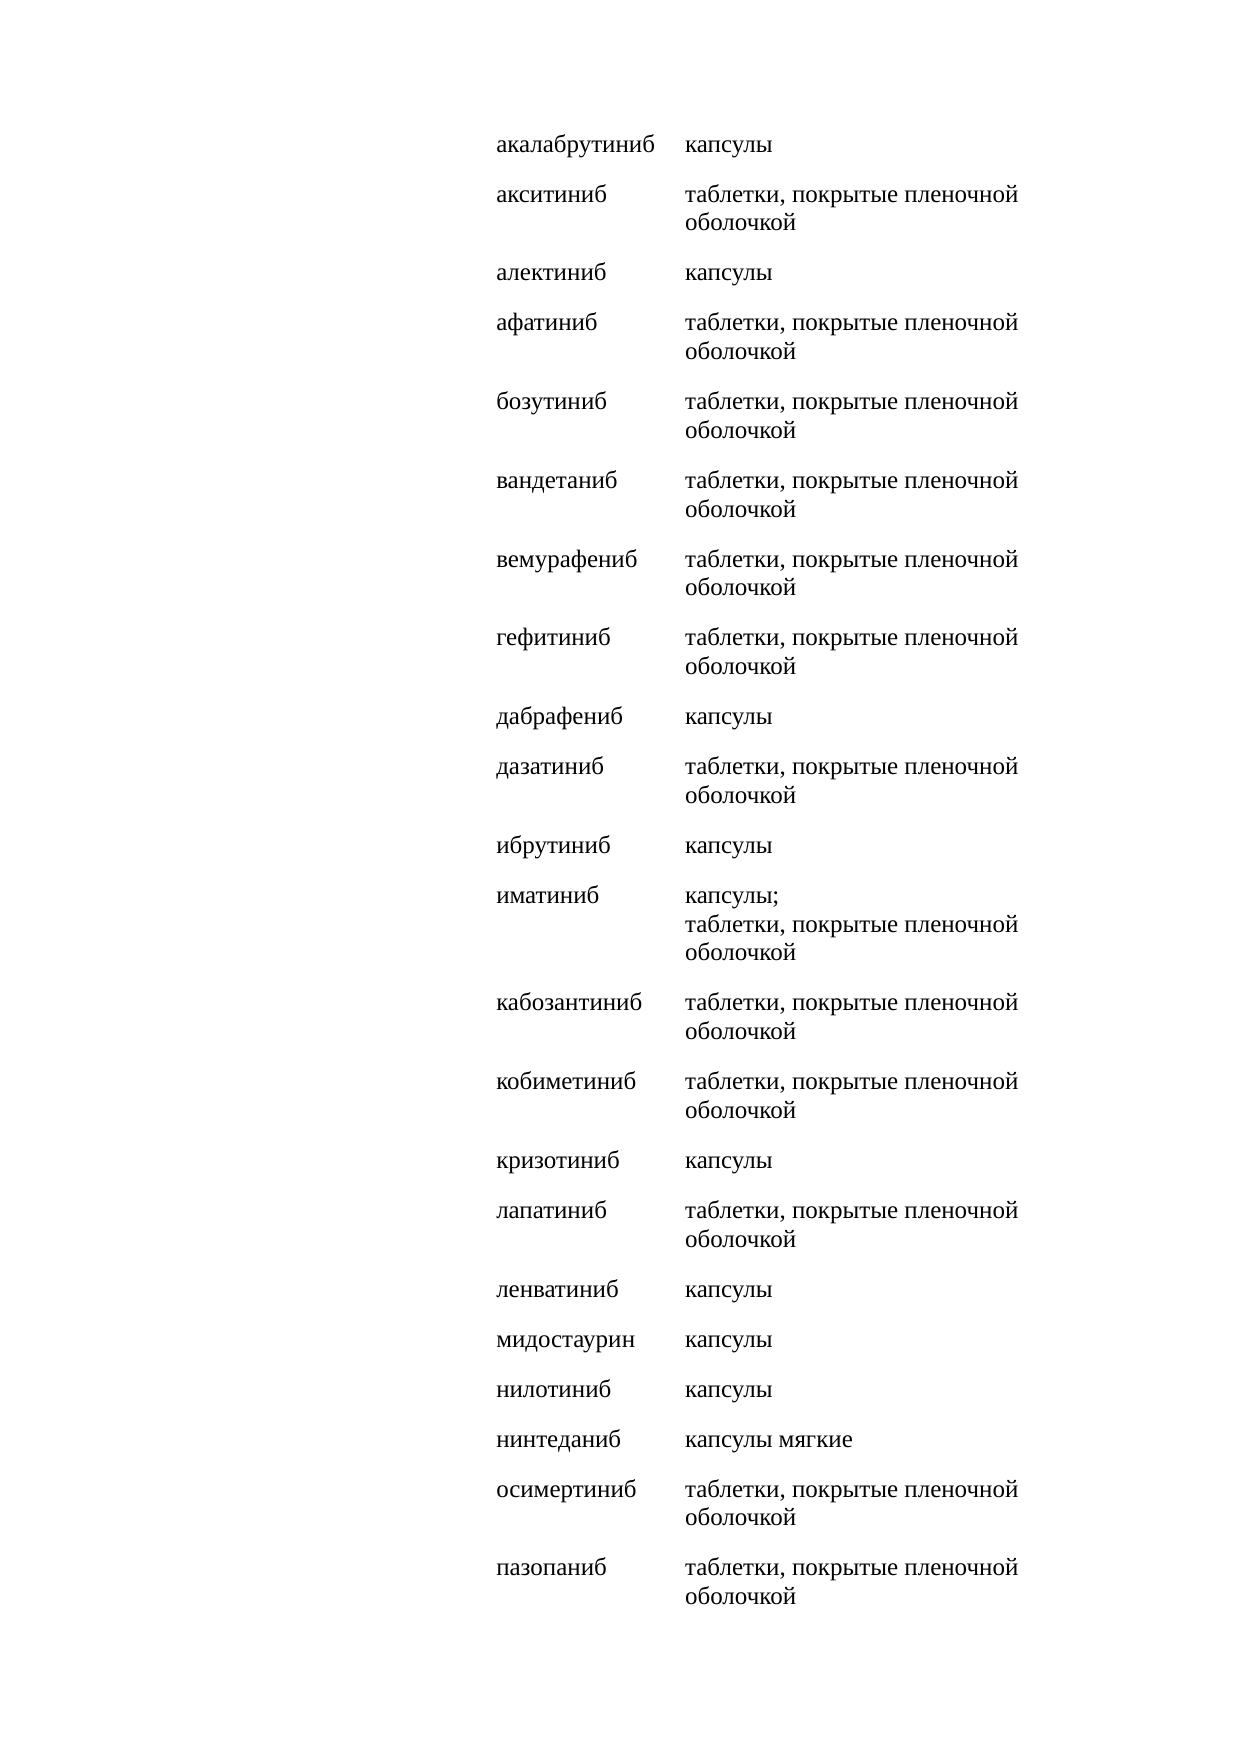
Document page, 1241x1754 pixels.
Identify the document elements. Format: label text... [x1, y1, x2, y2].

table_cell [218, 1413, 489, 1463]
table_cell вандетаниб [490, 454, 678, 533]
table_cell таблетки, покрытые пленочной оболочкой [679, 1542, 1056, 1621]
table_cell капсулы [679, 1363, 1056, 1413]
table_cell нилотиниб [490, 1363, 678, 1413]
table_cell [218, 1263, 489, 1313]
table_cell [218, 376, 489, 454]
table_cell таблетки, покрытые пленочной оболочкой [679, 533, 1056, 612]
table_cell [218, 869, 489, 977]
table_cell кризотиниб [490, 1134, 678, 1184]
table_cell [112, 612, 218, 691]
table_cell [112, 454, 218, 533]
table_cell афатиниб [490, 297, 678, 376]
table_cell капсулы [679, 1263, 1056, 1313]
table_cell [218, 168, 489, 247]
table_cell [112, 977, 218, 1056]
table_cell [218, 247, 489, 297]
table_cell бозутиниб [490, 376, 678, 454]
table_cell [218, 533, 489, 612]
table_cell таблетки, покрытые пленочной оболочкой [679, 977, 1056, 1056]
table_cell [112, 1463, 218, 1542]
table_cell [112, 297, 218, 376]
table_cell [112, 1134, 218, 1184]
table_cell [218, 1313, 489, 1363]
table_cell акалабрутиниб [490, 118, 678, 168]
table_cell пазопаниб [490, 1542, 678, 1621]
table_cell вемурафениб [490, 533, 678, 612]
table_cell [112, 118, 218, 168]
table_cell [218, 741, 489, 819]
table_cell нинтеданиб [490, 1413, 678, 1463]
table_cell [218, 297, 489, 376]
table_cell [112, 1184, 218, 1263]
table_cell таблетки, покрытые пленочной оболочкой [679, 1184, 1056, 1263]
table_cell лапатиниб [490, 1184, 678, 1263]
table_cell капсулы [679, 1134, 1056, 1184]
table_cell дазатиниб [490, 741, 678, 819]
table_cell [112, 1413, 218, 1463]
table_cell акситиниб [490, 168, 678, 247]
table_cell [218, 1134, 489, 1184]
table_cell [218, 977, 489, 1056]
table_cell [218, 819, 489, 869]
table_cell [218, 1184, 489, 1263]
table_cell капсулы [679, 819, 1056, 869]
table_cell [218, 1463, 489, 1542]
table_cell [112, 1056, 218, 1134]
table_cell [112, 533, 218, 612]
table_cell [218, 118, 489, 168]
table_cell [112, 1263, 218, 1313]
table_cell [218, 1363, 489, 1413]
table_cell [112, 1363, 218, 1413]
table_cell иматиниб [490, 869, 678, 977]
table_cell [112, 741, 218, 819]
table_cell [112, 168, 218, 247]
table_cell кобиметиниб [490, 1056, 678, 1134]
table_cell таблетки, покрытые пленочной оболочкой [679, 1463, 1056, 1542]
table_cell таблетки, покрытые пленочной оболочкой [679, 612, 1056, 691]
table_cell капсулы [679, 1313, 1056, 1363]
table_cell таблетки, покрытые пленочной оболочкой [679, 741, 1056, 819]
table_cell [218, 1056, 489, 1134]
table_cell [218, 454, 489, 533]
table_cell капсулы мягкие [679, 1413, 1056, 1463]
table_cell [112, 819, 218, 869]
table_cell [218, 612, 489, 691]
table_cell таблетки, покрытые пленочной оболочкой [679, 297, 1056, 376]
table_cell алектиниб [490, 247, 678, 297]
table_cell таблетки, покрытые пленочной оболочкой [679, 168, 1056, 247]
table_cell кабозантиниб [490, 977, 678, 1056]
table_cell дабрафениб [490, 691, 678, 741]
table_cell [218, 691, 489, 741]
table_cell капсулы [679, 691, 1056, 741]
table_cell таблетки, покрытые пленочной оболочкой [679, 454, 1056, 533]
table_cell мидостаурин [490, 1313, 678, 1363]
table_cell капсулы [679, 247, 1056, 297]
table_cell [112, 247, 218, 297]
table_cell [218, 1542, 489, 1621]
table_cell ибрутиниб [490, 819, 678, 869]
table_cell [112, 376, 218, 454]
table_cell капсулы [679, 118, 1056, 168]
table_cell [112, 1542, 218, 1621]
table_cell [112, 691, 218, 741]
table_cell осимертиниб [490, 1463, 678, 1542]
table_cell гефитиниб [490, 612, 678, 691]
table_cell таблетки, покрытые пленочной оболочкой [679, 1056, 1056, 1134]
table_cell [112, 1313, 218, 1363]
table_cell таблетки, покрытые пленочной оболочкой [679, 376, 1056, 454]
table_cell капсулы; таблетки, покрытые пленочной оболочкой [679, 869, 1056, 977]
table_cell ленватиниб [490, 1263, 678, 1313]
table_cell [112, 869, 218, 977]
